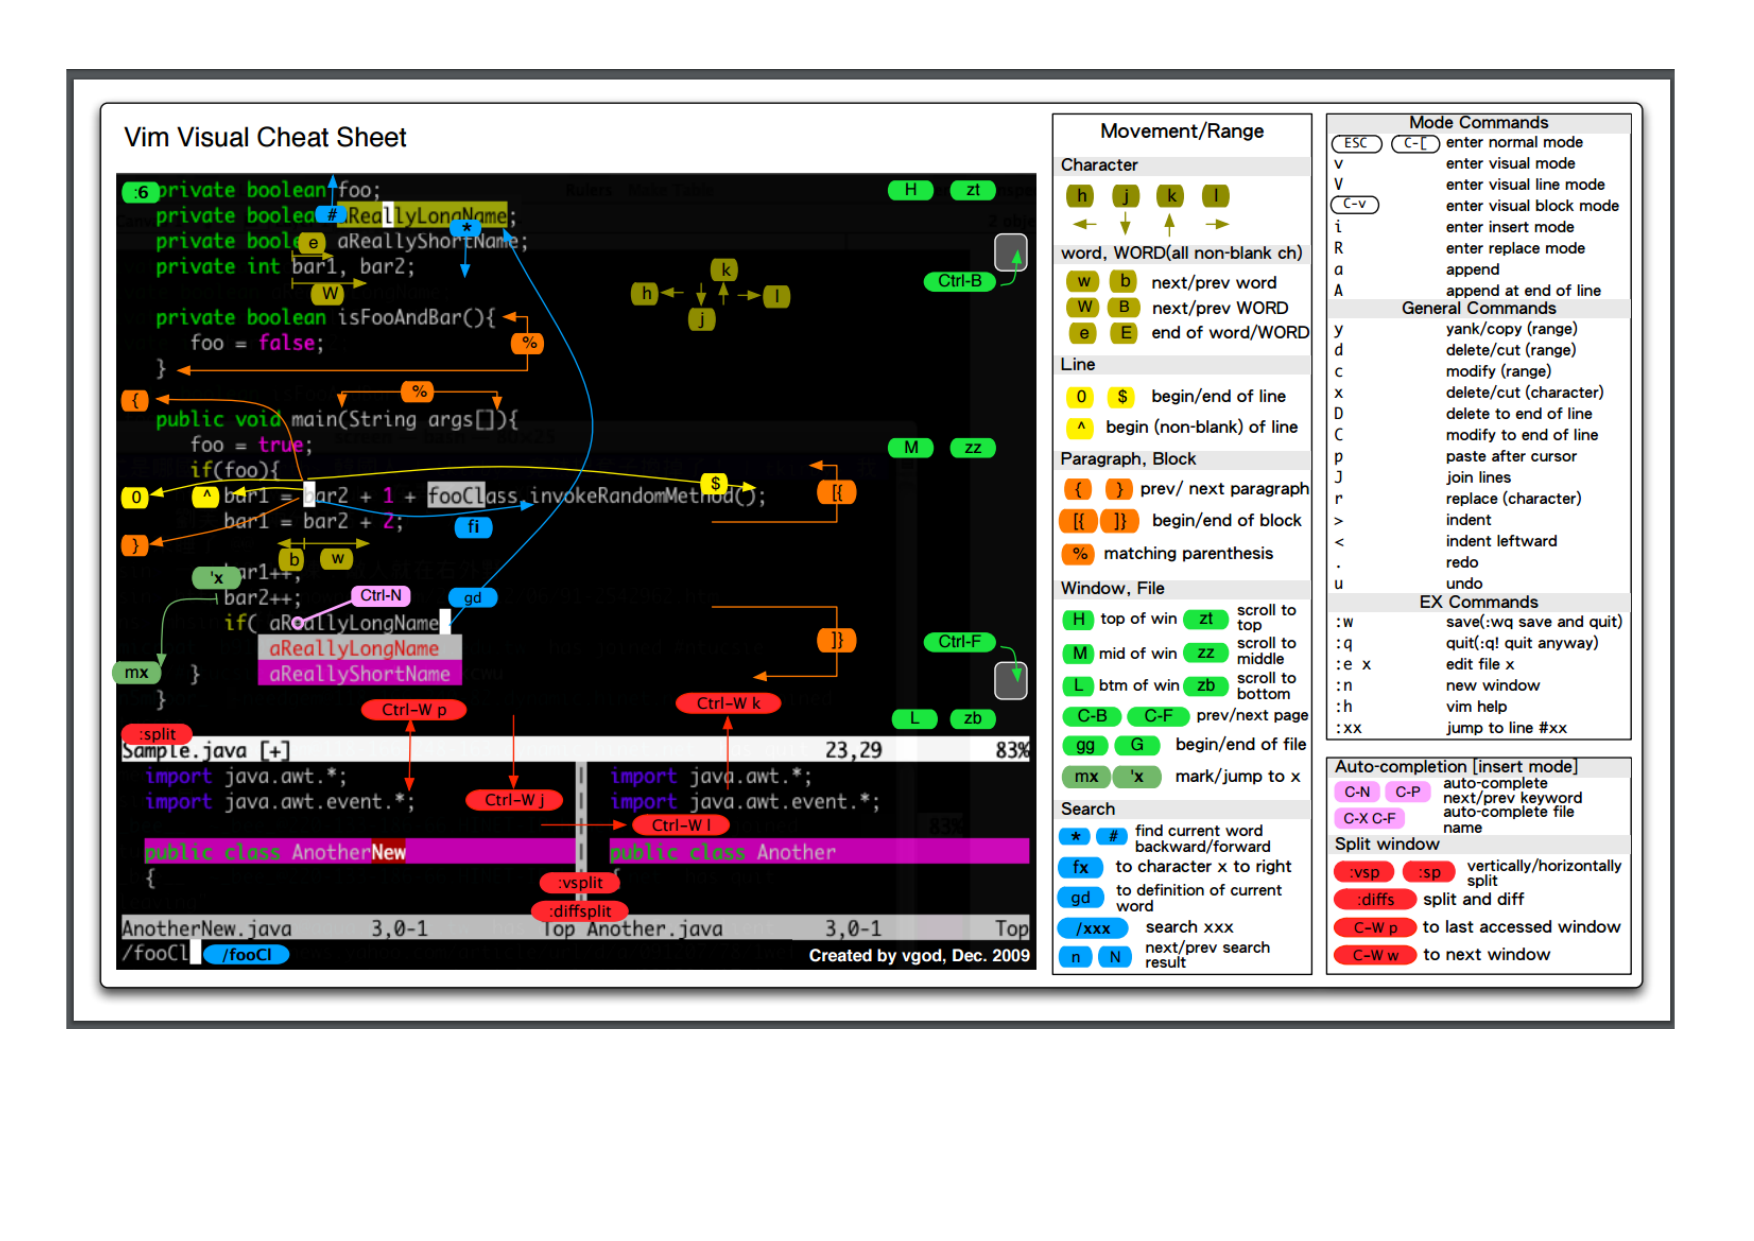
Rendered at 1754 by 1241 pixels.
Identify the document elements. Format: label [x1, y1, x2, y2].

picture [66, 69, 1675, 1029]
